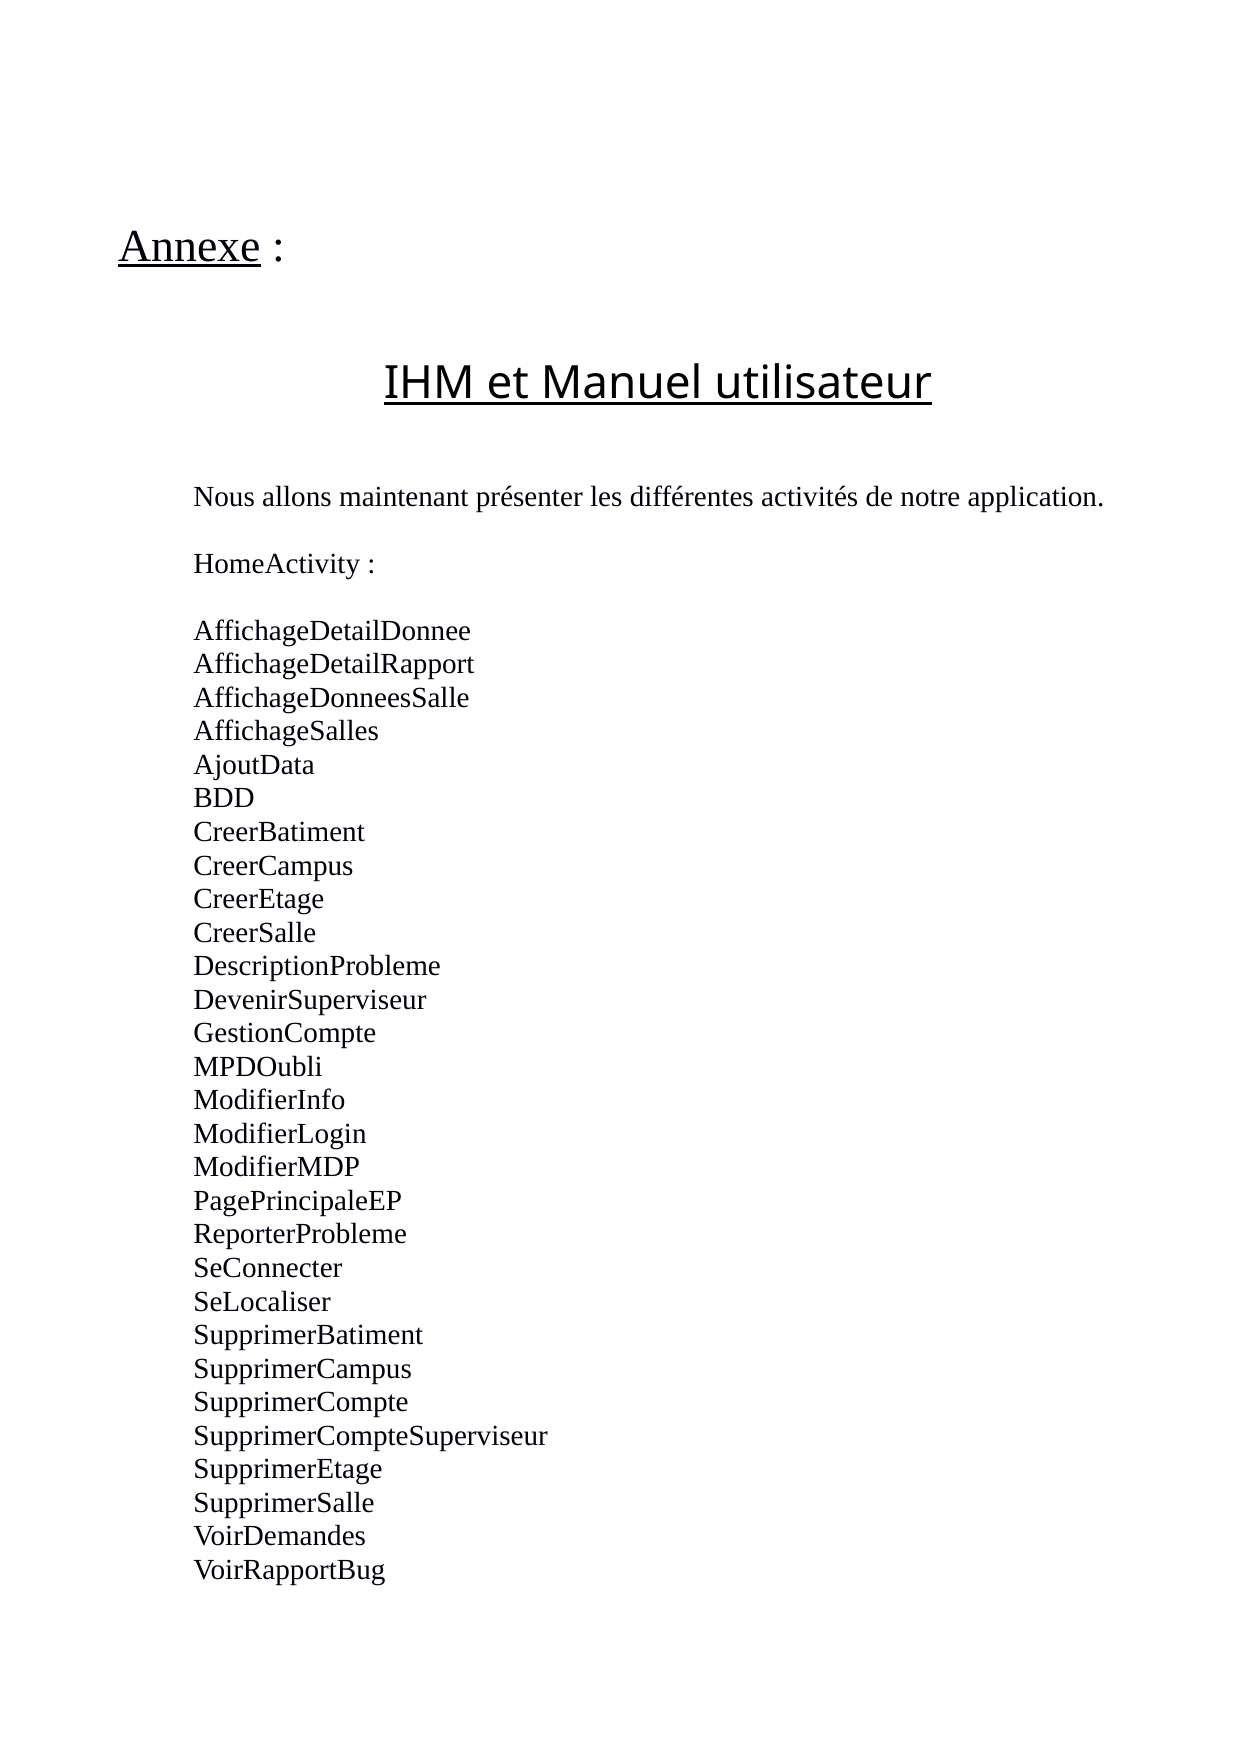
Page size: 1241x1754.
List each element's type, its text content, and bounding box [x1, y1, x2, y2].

text CreerEtage [118, 881, 1122, 915]
text VoirDemandes [118, 1518, 1122, 1552]
text CreerSalle [118, 915, 1122, 948]
text ModifierMDP [118, 1149, 1122, 1183]
text SupprimerCompteSuperviseur [118, 1418, 1122, 1451]
text Nous allons maintenant présenter les différentes activités de notre application. [118, 479, 1122, 512]
text AffichageDonneesSalle [118, 680, 1122, 713]
text GestionCompte [118, 1015, 1122, 1049]
text SupprimerEtage [118, 1451, 1122, 1485]
text CreerBatiment [118, 814, 1122, 848]
text SeConnecter [118, 1250, 1122, 1284]
text MPDOubli [118, 1049, 1122, 1082]
text SeLocaliser [118, 1284, 1122, 1317]
text SupprimerCompte [118, 1384, 1122, 1418]
text AjoutData [118, 747, 1122, 781]
text Annexe : [118, 219, 1122, 271]
text AffichageDetailDonnee [118, 613, 1122, 646]
text BDD [118, 781, 1122, 814]
text SupprimerSalle [118, 1485, 1122, 1518]
text ModifierLogin [118, 1116, 1122, 1149]
text AffichageDetailRapport [118, 646, 1122, 680]
text VoirRapportBug [118, 1552, 1122, 1586]
text DevenirSuperviseur [118, 982, 1122, 1015]
text DescriptionProbleme [118, 948, 1122, 982]
text SupprimerCampus [118, 1351, 1122, 1384]
text PagePrincipaleEP [118, 1183, 1122, 1217]
text AffichageSalles [118, 713, 1122, 747]
text ModifierInfo [118, 1082, 1122, 1116]
text ReporterProbleme [118, 1217, 1122, 1250]
text SupprimerBatiment [118, 1317, 1122, 1351]
subtitle IHM et Manuel utilisateur [118, 349, 1122, 412]
text CreerCampus [118, 848, 1122, 881]
text HomeActivity : [118, 546, 1122, 579]
